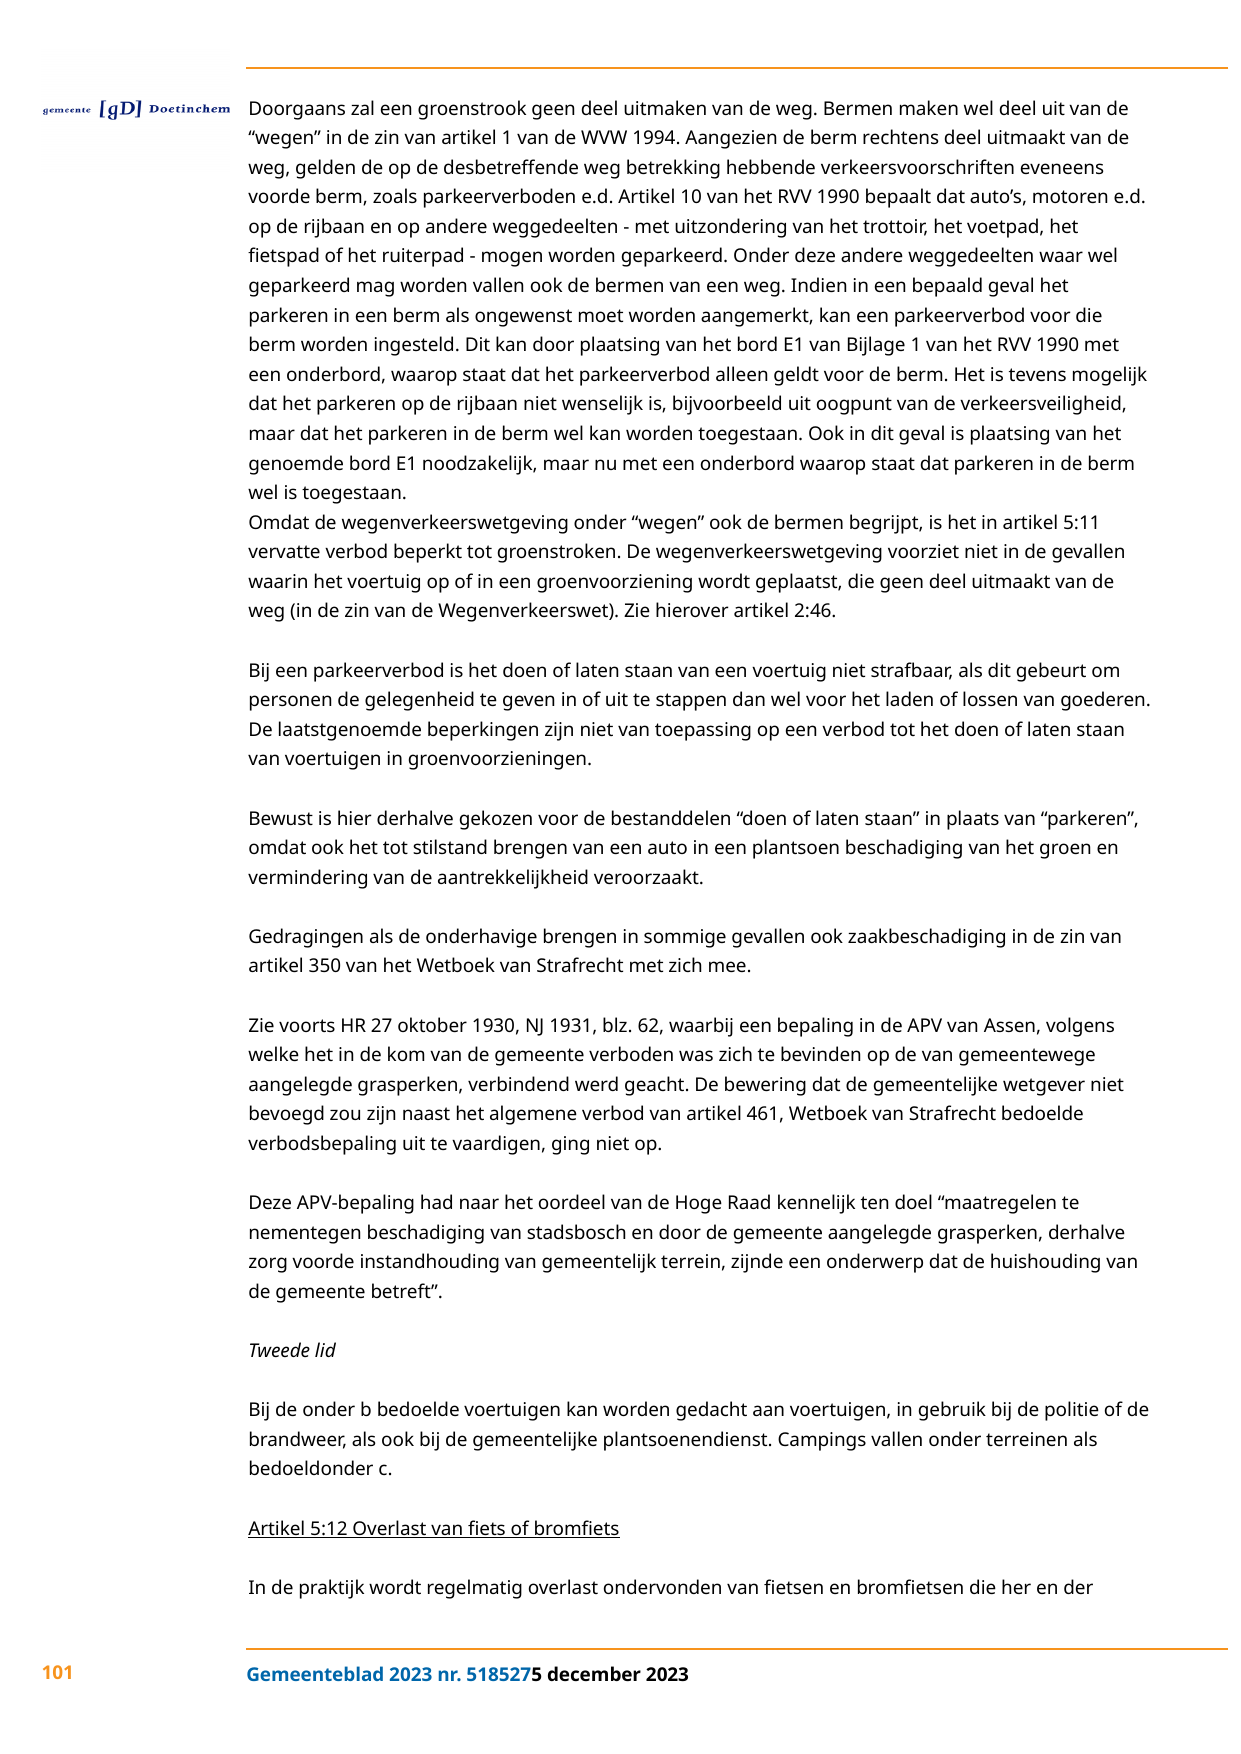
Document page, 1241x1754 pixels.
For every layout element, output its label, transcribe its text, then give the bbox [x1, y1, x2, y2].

text Bij de onder b bedoelde voertuigen kan worden gedacht aan voertuigen, in gebruik bij de politie of de brandweer, als ook bij de gemeentelijke plantsoenendienst. Campings vallen onder terreinen als bedoeldonder c. [248, 1396, 1152, 1481]
text Doorgaans zal een groenstrook geen deel uitmaken van de weg. Bermen maken wel deel uit van de “wegen” in de zin van artikel 1 van de WVW 1994. Aangezien de berm rechtens deel uitmaakt van de weg, gelden de op de desbetreffende weg betrekking hebbende verkeersvoorschriften eveneens voorde berm, zoals parkeerverboden e.d. Artikel 10 van het RVV 1990 bepaalt dat auto’s, motoren e.d. op de rijbaan en op andere weggedeelten - met uitzondering van het trottoir, het voetpad, het fietspad of het ruiterpad - mogen worden geparkeerd. Onder deze andere weggedeelten waar wel geparkeerd mag worden vallen ook de bermen van een weg. Indien in een bepaald geval het parkeren in een berm als ongewenst moet worden aangemerkt, kan een parkeerverbod voor die berm worden ingesteld. Dit kan door plaatsing van het bord E1 van Bijlage 1 van het RVV 1990 met een onderbord, waarop staat dat het parkeerverbod alleen geldt voor de berm. Het is tevens mogelijk dat het parkeren op de rijbaan niet wenselijk is, bijvoorbeeld uit oogpunt van de verkeersveiligheid, maar dat het parkeren in de berm wel kan worden toegestaan. Ook in dit geval is plaatsing van het genoemde bord E1 noodzakelijk, maar nu met een onderbord waarop staat dat parkeren in de berm wel is toegestaan. [248, 95, 1152, 505]
text Artikel 5:12 Overlast van fiets of bromfiets [248, 1515, 1152, 1541]
text Omdat de wegenverkeerswetgeving onder “wegen” ook de bermen begrijpt, is het in artikel 5:11 vervatte verbod beperkt tot groenstroken. De wegenverkeerswetgeving voorziet niet in de gevallen waarin het voertuig op of in een groenvoorziening wordt geplaatst, die geen deel uitmaakt van de weg (in de zin van de Wegenverkeerswet). Zie hierover artikel 2:46. [248, 509, 1152, 623]
text Bewust is hier derhalve gekozen voor de bestanddelen “doen of laten staan” in plaats van “parkeren”, omdat ook het tot stilstand brengen van een auto in een plantsoen beschadiging van het groen en vermindering van de aantrekkelijkheid veroorzaakt. [248, 805, 1152, 890]
text Tweede lid [248, 1337, 1152, 1363]
text Deze APV-bepaling had naar het oordeel van de Hoge Raad kennelijk ten doel “maatregelen te nementegen beschadiging van stadsbosch en door de gemeente aangelegde grasperken, derhalve zorg voorde instandhouding van gemeentelijk terrein, zijnde een onderwerp dat de huishouding van de gemeente betreft”. [248, 1189, 1152, 1304]
picture [41, 47, 231, 172]
text In de praktijk wordt regelmatig overlast ondervonden van fietsen en bromfietsen die her en der [248, 1574, 1152, 1600]
text Bij een parkeerverbod is het doen of laten staan van een voertuig niet strafbaar, als dit gebeurt om personen de gelegenheid te geven in of uit te stappen dan wel voor het laden of lossen van goederen. [248, 657, 1152, 712]
text Zie voorts HR 27 oktober 1930, NJ 1931, blz. 62, waarbij een bepaling in de APV van Assen, volgens welke het in de kom van de gemeente verboden was zich te bevinden op de van gemeentewege aangelegde grasperken, verbindend werd geacht. De bewering dat de gemeentelijke wetgever niet bevoegd zou zijn naast het algemene verbod van artikel 461, Wetboek van Strafrecht bedoelde verbodsbepaling uit te vaardigen, ging niet op. [248, 1012, 1152, 1156]
text Gedragingen als de onderhavige brengen in sommige gevallen ook zaakbeschadiging in de zin van artikel 350 van het Wetboek van Strafrecht met zich mee. [248, 923, 1152, 978]
text De laatstgenoemde beperkingen zijn niet van toepassing op een verbod tot het doen of laten staan van voertuigen in groenvoorzieningen. [248, 716, 1152, 771]
